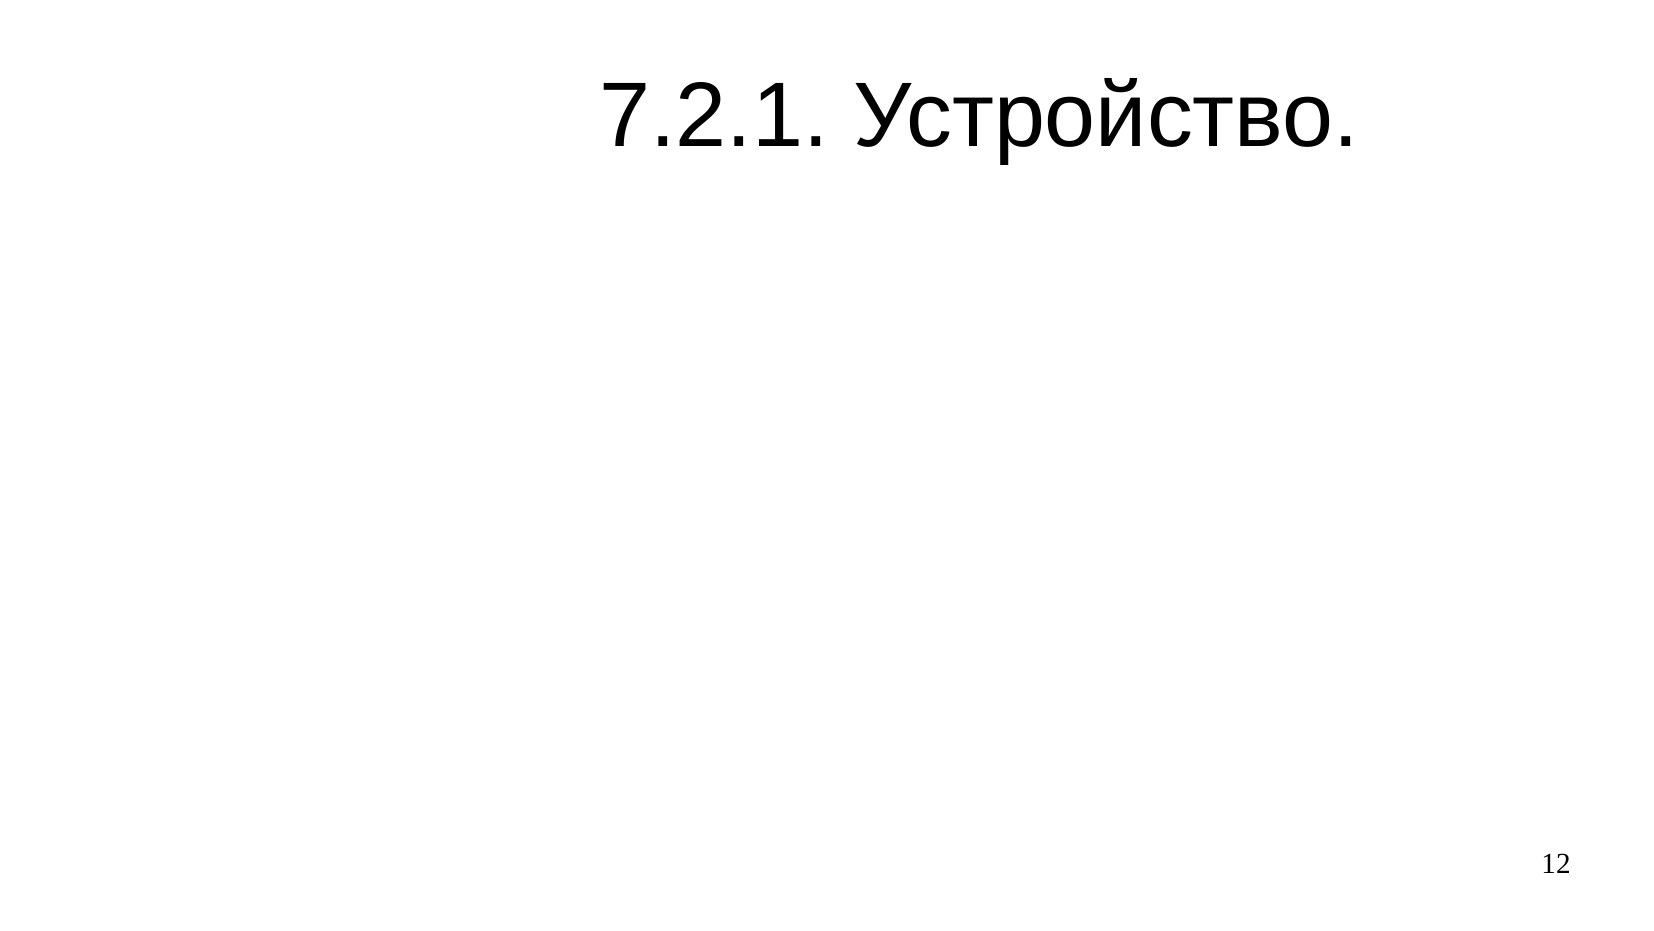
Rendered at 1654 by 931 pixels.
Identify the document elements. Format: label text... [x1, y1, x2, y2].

title 7.2.1. Устройство. [82, 37, 1571, 193]
